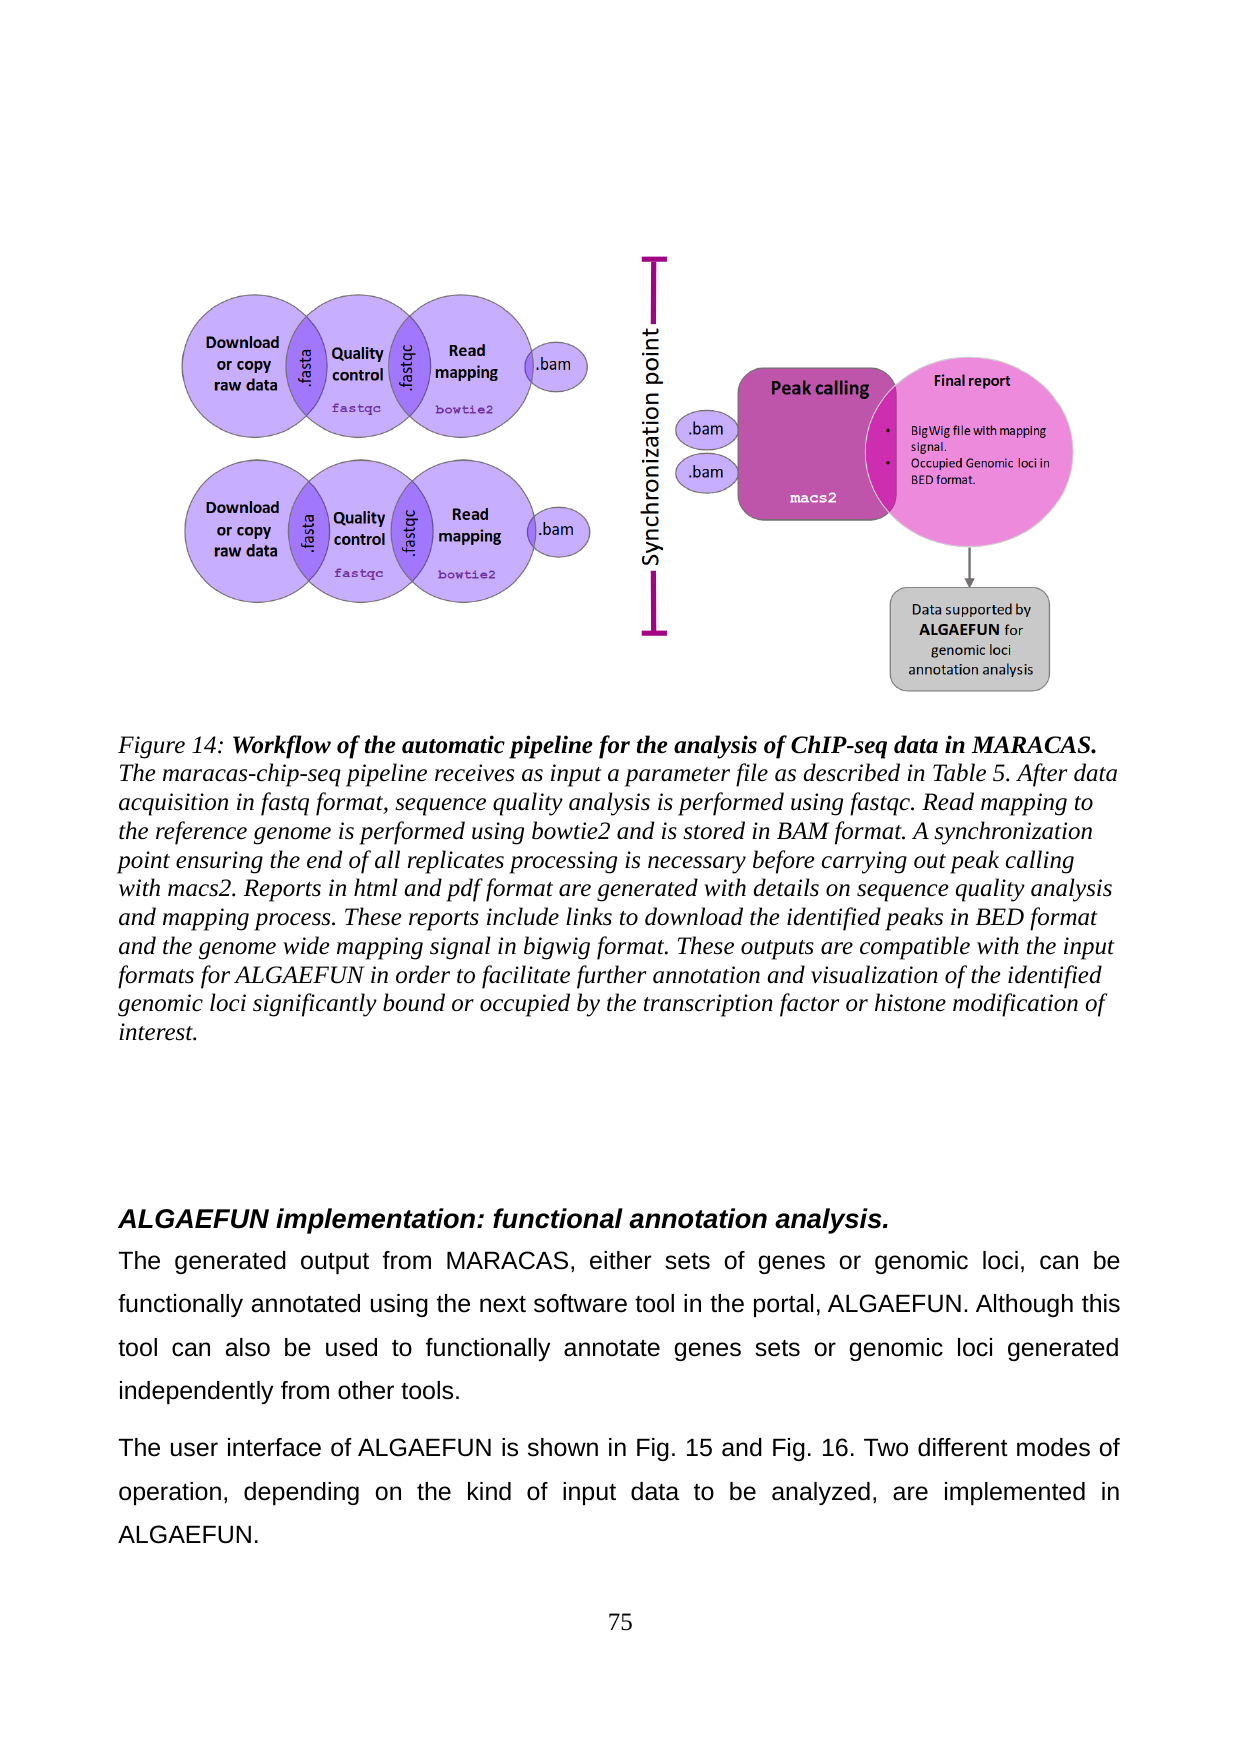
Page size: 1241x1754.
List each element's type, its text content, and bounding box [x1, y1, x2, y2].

text Figure 14: Workflow of the automatic pipeline for the analysis of ChIP-seq data in MARACAS. The maracas-chip-seq pipeline receives as input a parameter file as described in Table 5. After data acquisition in fastq format, sequence quality analysis is performed using fastqc. Read mapping to the reference genome is performed using bowtie2 and is stored in BAM format. A synchronization point ensuring the end of all replicates processing is necessary before carrying out peak calling with macs2. Reports in html and pdf format are generated with details on sequence quality analysis and mapping process. These reports include links to download the identified peaks in BED format and the genome wide mapping signal in bigwig format. These outputs are compatible with the input formats for ALGAEFUN in order to facilitate further annotation and visualization of the identified genomic loci significantly bound or occupied by the transcription factor or histone modification of interest. [118, 730, 1122, 1046]
picture [118, 188, 1123, 730]
subtitle ALGAEFUN implementation: functional annotation analysis. [118, 1203, 1122, 1234]
text The generated output from MARACAS, either sets of genes or genomic loci, can be functionally annotated using the next software tool in the portal, ALGAEFUN. Although this tool can also be used to functionally annotate genes sets or genomic loci generated independently from other tools. [118, 1246, 1122, 1404]
text The user interface of ALGAEFUN is shown in Fig. 15 and Fig. 16. Two different modes of operation, depending on the kind of input data to be analyzed, are implemented in ALGAEFUN. [118, 1433, 1122, 1548]
